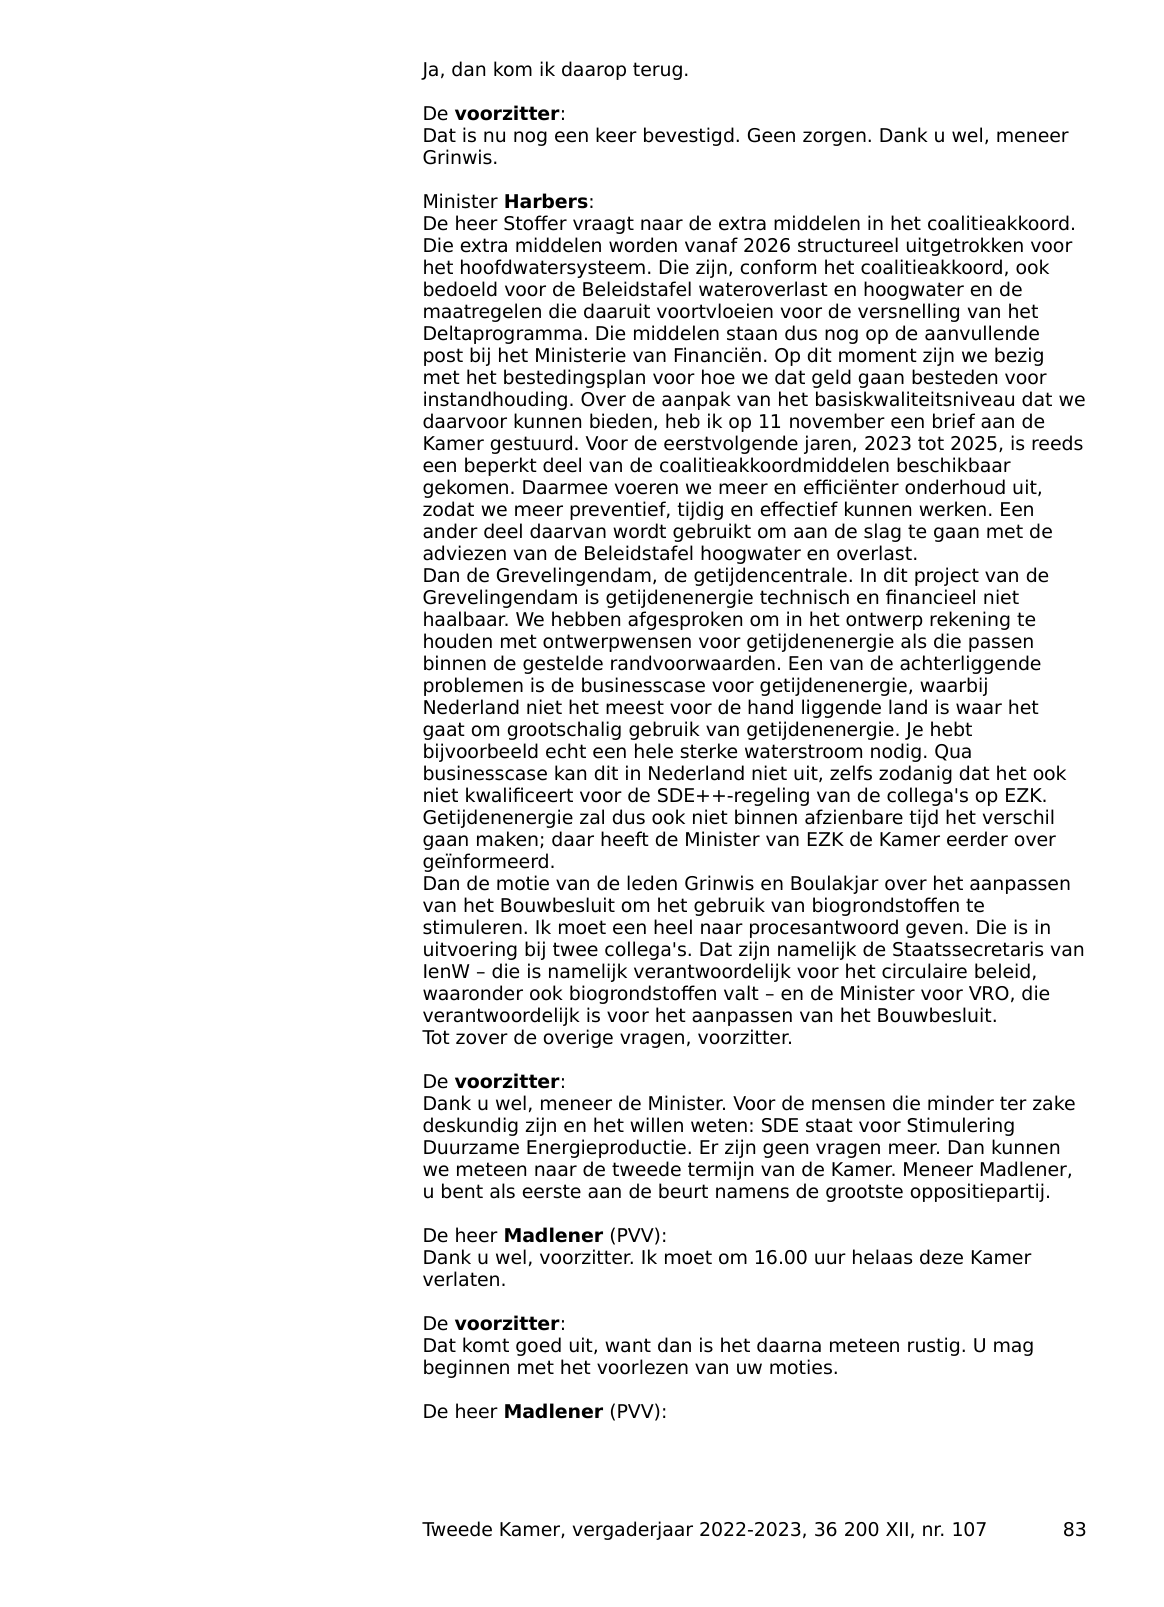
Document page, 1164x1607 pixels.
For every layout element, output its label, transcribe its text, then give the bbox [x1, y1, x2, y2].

text Ja, dan kom ik daarop terug. [422, 59, 1087, 81]
text De voorzitter: [422, 1071, 1087, 1093]
text De heer Madlener (PVV): [422, 1401, 1087, 1423]
text Dan de Grevelingendam, de getijdencentrale. In dit project van de Grevelingendam is getijdenenergie technisch en financieel niet haalbaar. We hebben afgesproken om in het ontwerp rekening te houden met ontwerpwensen voor getijdenenergie als die passen binnen de gestelde randvoorwaarden. Een van de achterliggende problemen is de businesscase voor getijdenenergie, waarbij Nederland niet het meest voor de hand liggende land is waar het gaat om grootschalig gebruik van getijdenenergie. Je hebt bijvoorbeeld echt een hele sterke waterstroom nodig. Qua businesscase kan dit in Nederland niet uit, zelfs zodanig dat het ook niet kwalificeert voor de SDE++-regeling van de collega's op EZK. Getijdenenergie zal dus ook niet binnen afzienbare tijd het verschil gaan maken; daar heeft de Minister van EZK de Kamer eerder over geïnformeerd. [422, 565, 1087, 873]
text Minister Harbers: [422, 191, 1087, 213]
text Tot zover de overige vragen, voorzitter. [422, 1027, 1087, 1048]
text De voorzitter: [422, 103, 1087, 125]
text Dank u wel, meneer de Minister. Voor de mensen die minder ter zake deskundig zijn en het willen weten: SDE staat voor Stimulering Duurzame Energieproductie. Er zijn geen vragen meer. Dan kunnen we meteen naar de tweede termijn van de Kamer. Meneer Madlener, u bent als eerste aan de beurt namens de grootste oppositiepartij. [422, 1093, 1087, 1203]
text Dan de motie van de leden Grinwis en Boulakjar over het aanpassen van het Bouwbesluit om het gebruik van biogrondstoffen te stimuleren. Ik moet een heel naar procesantwoord geven. Die is in uitvoering bij twee collega's. Dat zijn namelijk de Staatssecretaris van IenW – die is namelijk verantwoordelijk voor het circulaire beleid, waaronder ook biogrondstoffen valt – en de Minister voor VRO, die verantwoordelijk is voor het aanpassen van het Bouwbesluit. [422, 873, 1087, 1027]
text De heer Madlener (PVV): [422, 1225, 1087, 1247]
text De heer Stoffer vraagt naar de extra middelen in het coalitieakkoord. Die extra middelen worden vanaf 2026 structureel uitgetrokken voor het hoofdwatersysteem. Die zijn, conform het coalitieakkoord, ook bedoeld voor de Beleidstafel wateroverlast en hoogwater en de maatregelen die daaruit voortvloeien voor de versnelling van het Deltaprogramma. Die middelen staan dus nog op de aanvullende post bij het Ministerie van Financiën. Op dit moment zijn we bezig met het bestedingsplan voor hoe we dat geld gaan besteden voor instandhouding. Over de aanpak van het basiskwaliteitsniveau dat we daarvoor kunnen bieden, heb ik op 11 november een brief aan de Kamer gestuurd. Voor de eerstvolgende jaren, 2023 tot 2025, is reeds een beperkt deel van de coalitieakkoordmiddelen beschikbaar gekomen. Daarmee voeren we meer en efficiënter onderhoud uit, zodat we meer preventief, tijdig en effectief kunnen werken. Een ander deel daarvan wordt gebruikt om aan de slag te gaan met de adviezen van de Beleidstafel hoogwater en overlast. [422, 213, 1087, 565]
text Dat is nu nog een keer bevestigd. Geen zorgen. Dank u wel, meneer Grinwis. [422, 125, 1087, 169]
text De voorzitter: [422, 1313, 1087, 1335]
text Dat komt goed uit, want dan is het daarna meteen rustig. U mag beginnen met het voorlezen van uw moties. [422, 1335, 1087, 1379]
text Dank u wel, voorzitter. Ik moet om 16.00 uur helaas deze Kamer verlaten. [422, 1247, 1087, 1291]
